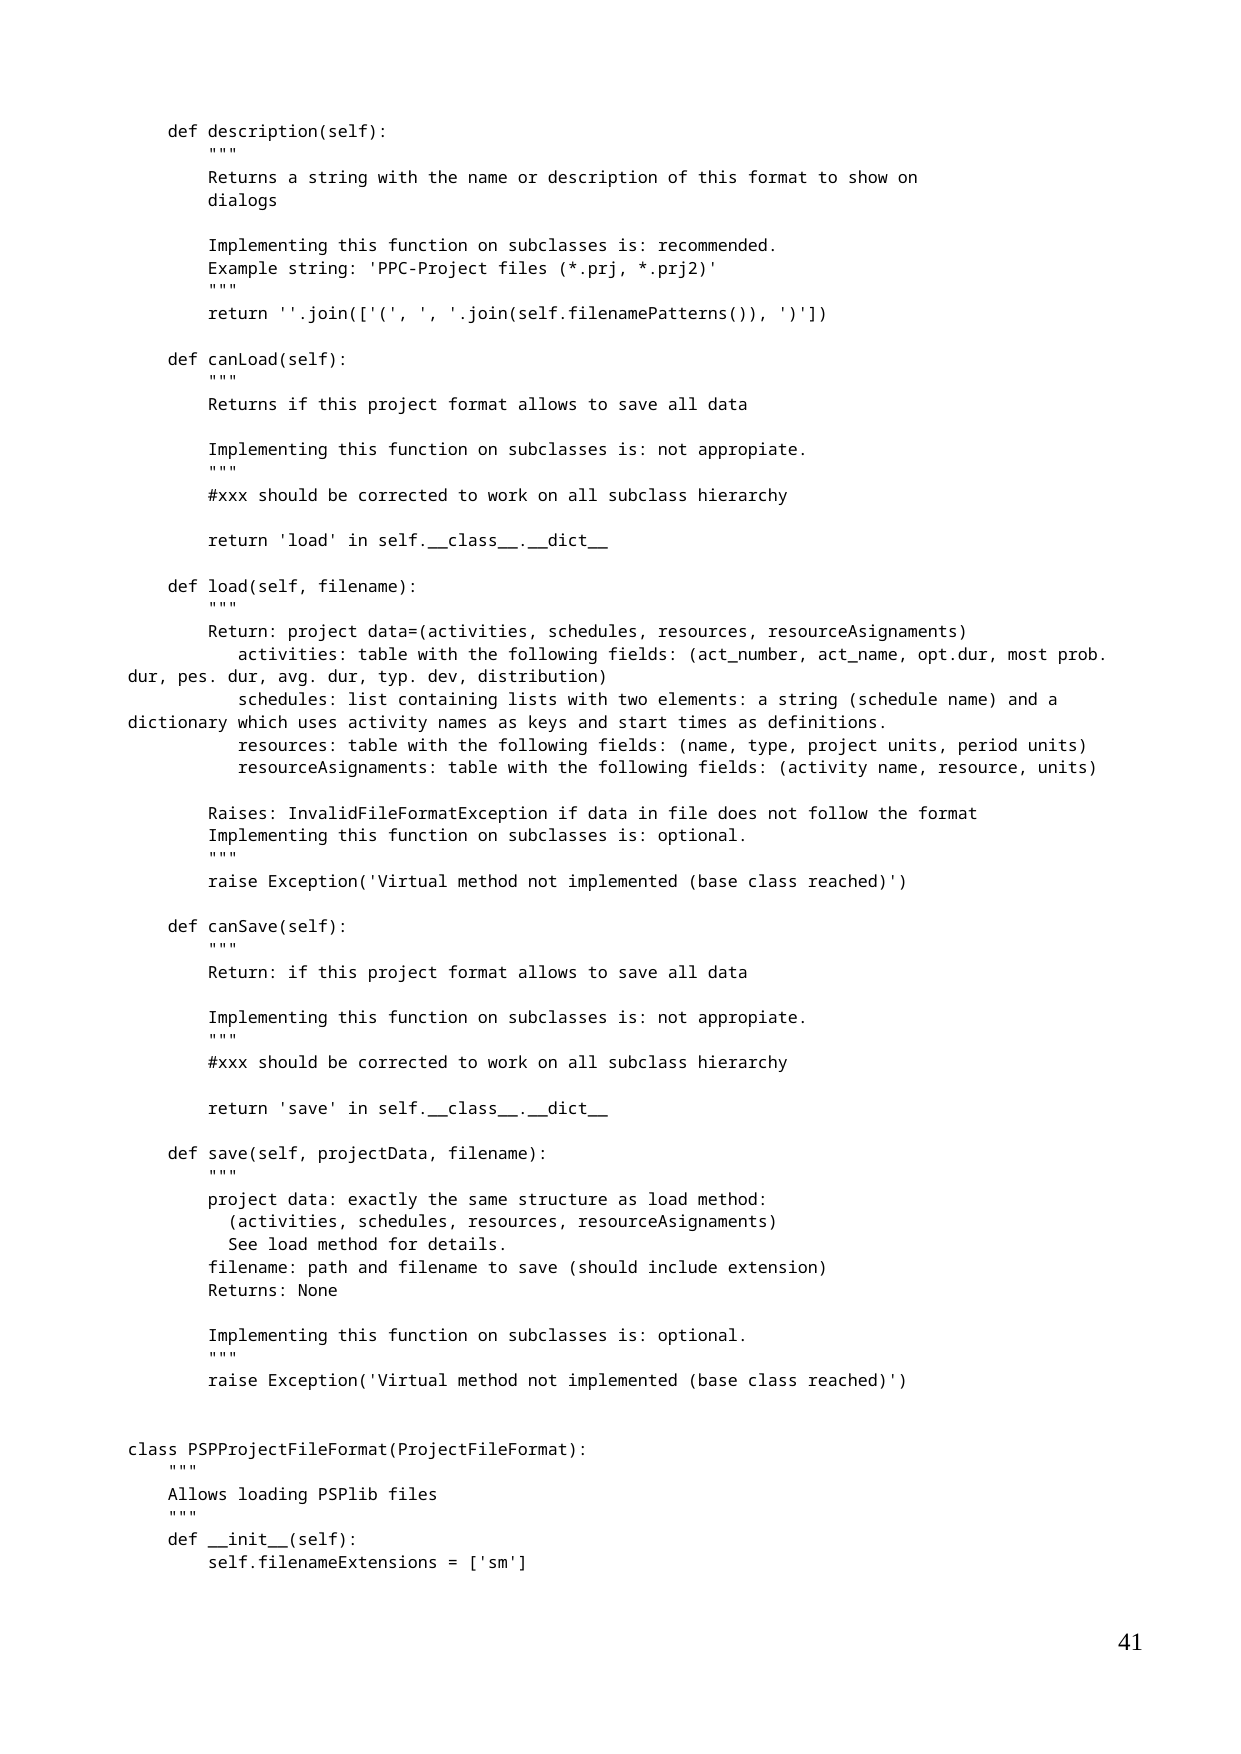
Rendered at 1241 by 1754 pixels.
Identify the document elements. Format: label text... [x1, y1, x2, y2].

text See load method for details. [128, 1233, 1143, 1256]
text def __init__(self): [128, 1528, 1143, 1551]
text resources: table with the following fields: (name, type, project units, period units) [128, 733, 1143, 756]
text Example string: 'PPC-Project files (*.prj, *.prj2)' [128, 256, 1143, 279]
text self.filenameExtensions = ['sm'] [128, 1551, 1143, 1573]
text return ''.join(['(', ', '.join(self.filenamePatterns()), ')']) [128, 302, 1143, 324]
text Returns: None [128, 1278, 1143, 1301]
text Returns if this project format allows to save all data [128, 393, 1143, 415]
text Allows loading PSPlib files [128, 1483, 1143, 1505]
text """ [128, 597, 1143, 620]
text class PSPProjectFileFormat(ProjectFileFormat): [128, 1437, 1143, 1460]
text def description(self): [128, 120, 1143, 143]
text def canSave(self): [128, 915, 1143, 938]
text return 'save' in self.__class__.__dict__ [128, 1097, 1143, 1119]
text Return: project data=(activities, schedules, resources, resourceAsignaments) [128, 620, 1143, 642]
text """ [128, 461, 1143, 483]
text Implementing this function on subclasses is: recommended. [128, 234, 1143, 256]
text """ [128, 279, 1143, 302]
text schedules: list containing lists with two elements: a string (schedule name) and a dictionary which uses activity names as keys and start times as definitions. [128, 688, 1143, 733]
text raise Exception('Virtual method not implemented (base class reached)') [128, 1369, 1143, 1392]
text Return: if this project format allows to save all data [128, 960, 1143, 983]
text """ [128, 1505, 1143, 1528]
text dialogs [128, 188, 1143, 211]
text """ [128, 143, 1143, 166]
text """ [128, 370, 1143, 393]
text raise Exception('Virtual method not implemented (base class reached)') [128, 869, 1143, 892]
text activities: table with the following fields: (act_number, act_name, opt.dur, most prob. dur, pes. dur, avg. dur, typ. dev, distribution) [128, 642, 1143, 688]
text def canLoad(self): [128, 347, 1143, 370]
text """ [128, 1028, 1143, 1051]
text Implementing this function on subclasses is: not appropiate. [128, 1006, 1143, 1028]
text Returns a string with the name or description of this format to show on [128, 166, 1143, 188]
text def load(self, filename): [128, 574, 1143, 597]
text """ [128, 1460, 1143, 1483]
text Implementing this function on subclasses is: optional. [128, 1324, 1143, 1346]
text Implementing this function on subclasses is: not appropiate. [128, 438, 1143, 461]
text filename: path and filename to save (should include extension) [128, 1256, 1143, 1278]
text #xxx should be corrected to work on all subclass hierarchy [128, 1051, 1143, 1074]
text (activities, schedules, resources, resourceAsignaments) [128, 1210, 1143, 1233]
text """ [128, 938, 1143, 960]
text #xxx should be corrected to work on all subclass hierarchy [128, 483, 1143, 506]
text project data: exactly the same structure as load method: [128, 1187, 1143, 1210]
text Implementing this function on subclasses is: optional. [128, 824, 1143, 847]
text def save(self, projectData, filename): [128, 1142, 1143, 1165]
text resourceAsignaments: table with the following fields: (activity name, resource, units) [128, 756, 1143, 779]
text """ [128, 1165, 1143, 1187]
text """ [128, 847, 1143, 869]
text Raises: InvalidFileFormatException if data in file does not follow the format [128, 801, 1143, 824]
text """ [128, 1346, 1143, 1369]
text return 'load' in self.__class__.__dict__ [128, 529, 1143, 552]
